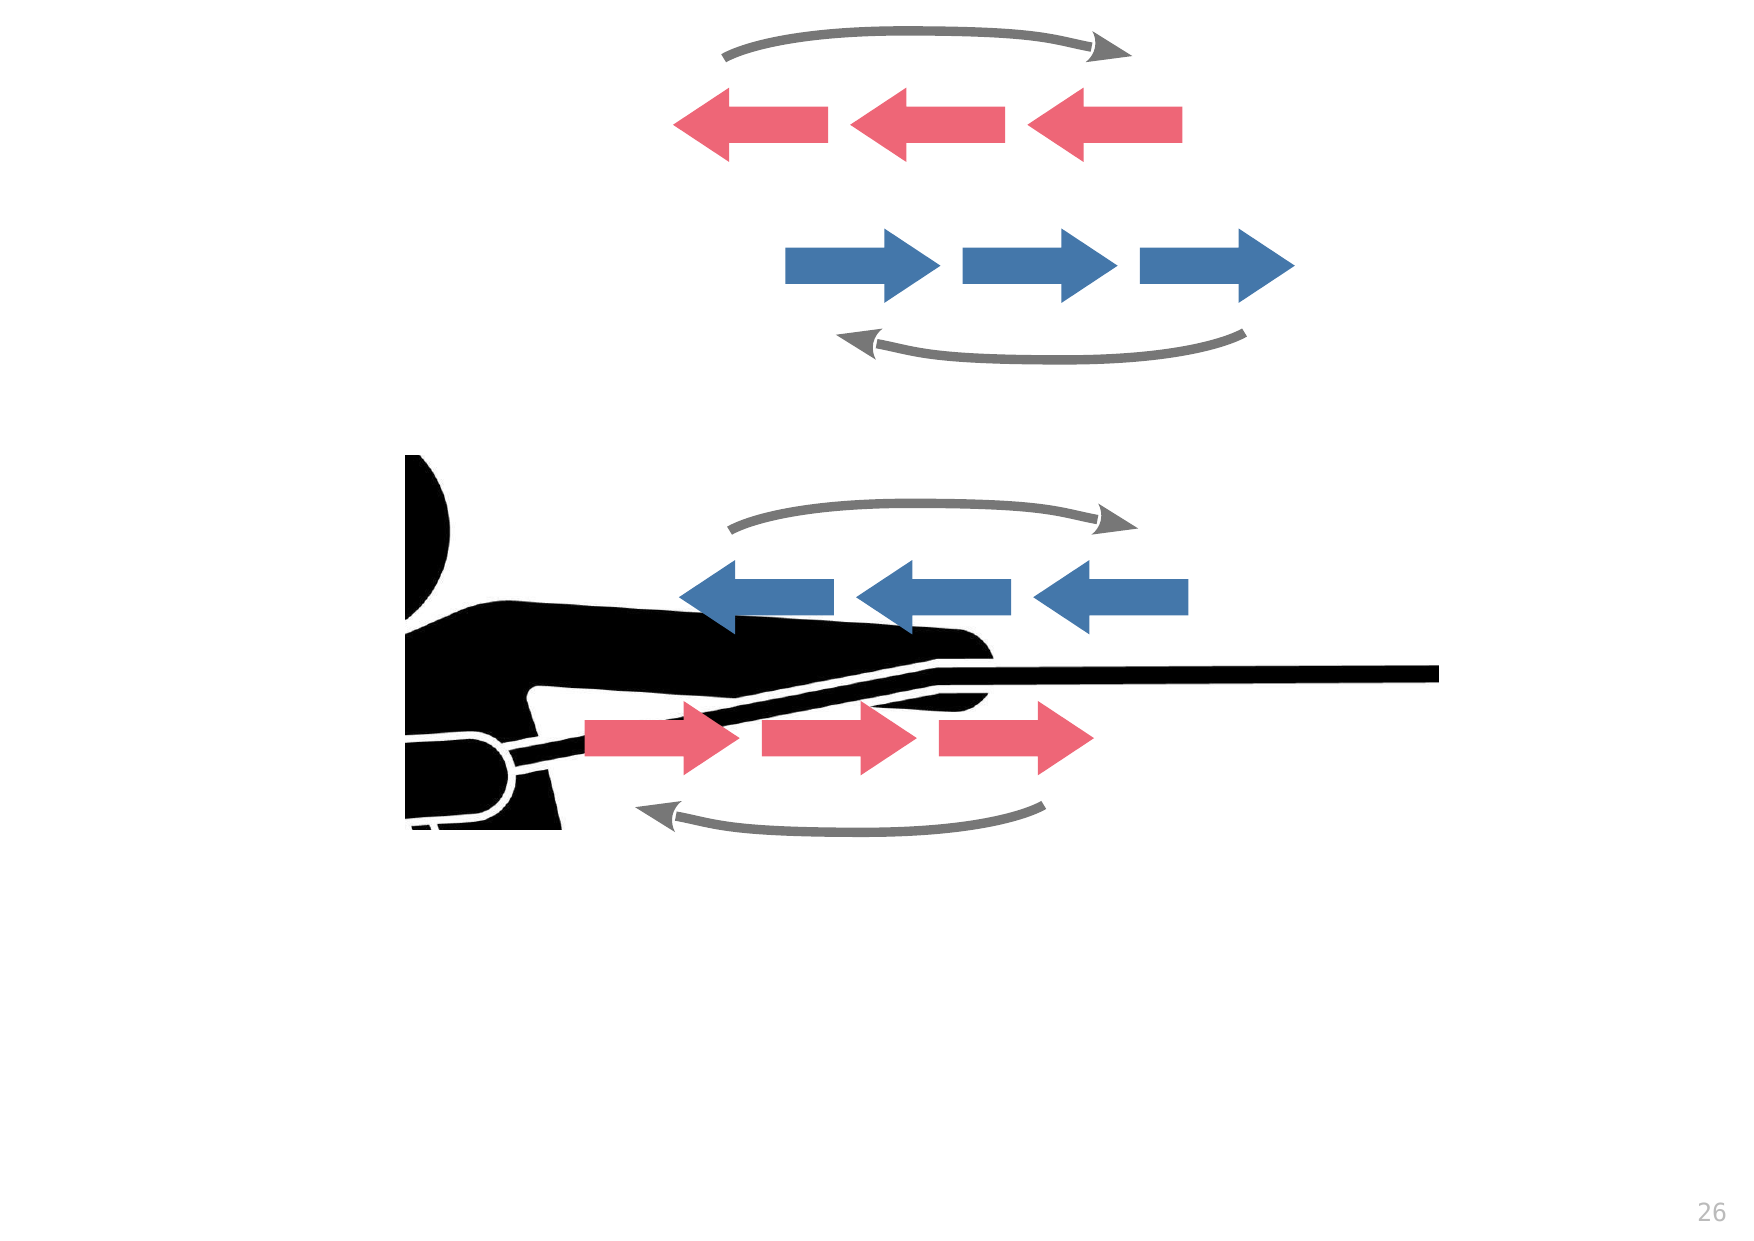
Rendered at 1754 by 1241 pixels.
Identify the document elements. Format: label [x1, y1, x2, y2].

text_box [962, 228, 1118, 303]
text_box [584, 700, 740, 776]
picture [405, 455, 1439, 830]
text_box [850, 87, 1006, 162]
text_box [1139, 228, 1295, 303]
text_box [672, 87, 829, 162]
text_box [938, 700, 1095, 776]
text_box [1033, 560, 1189, 635]
text_box [678, 560, 834, 635]
text_box [761, 700, 917, 776]
text_box [856, 560, 1012, 635]
text_box [785, 228, 941, 303]
text_box [1027, 87, 1183, 162]
